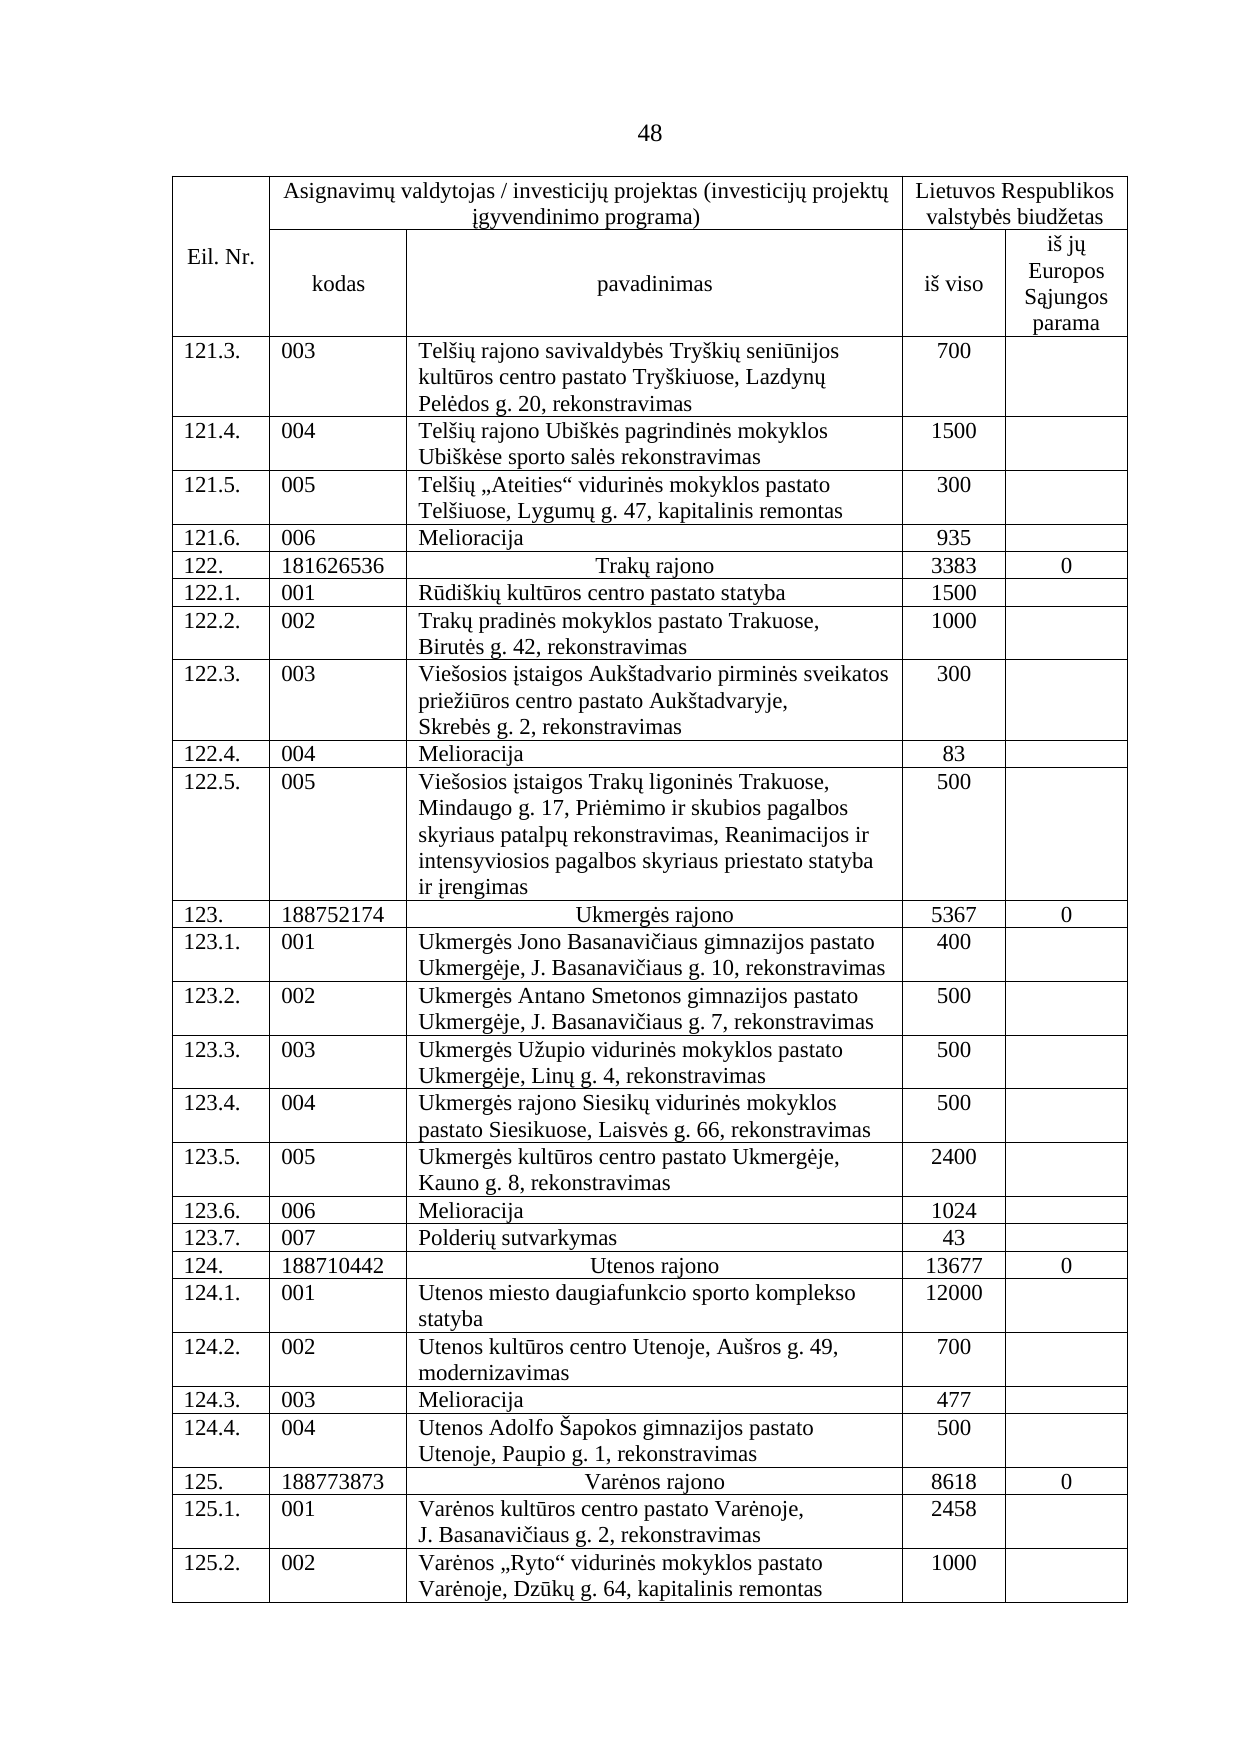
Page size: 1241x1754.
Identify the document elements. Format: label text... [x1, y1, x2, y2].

table_cell 188773873 [270, 1468, 406, 1494]
table_cell [1006, 1495, 1127, 1548]
table_cell 006 [270, 1197, 406, 1223]
table_cell 124. [173, 1252, 269, 1278]
table_cell 3383 [903, 552, 1005, 578]
table_cell 0 [1006, 1468, 1127, 1494]
table_cell Varėnos „Ryto“ vidurinės mokyklos pastato Varėnoje, Dzūkų g. 64, kapitalinis remontas [407, 1549, 902, 1602]
table_cell 005 [270, 768, 406, 900]
table_cell Rūdiškių kultūros centro pastato statyba [407, 579, 902, 606]
table_cell 124.1. [173, 1279, 269, 1332]
table_cell 43 [903, 1224, 1005, 1251]
table_cell pavadinimas [407, 230, 902, 336]
table_cell Ukmergės Užupio vidurinės mokyklos pastato Ukmergėje, Linų g. 4, rekonstravimas [407, 1036, 902, 1088]
table_cell 2400 [903, 1143, 1005, 1196]
table_cell 123.5. [173, 1143, 269, 1196]
table_cell 1500 [903, 417, 1005, 470]
table_header Lietuvos Respublikos valstybės biudžetas [903, 177, 1127, 229]
table_cell 12000 [903, 1279, 1005, 1332]
table_cell [1006, 1197, 1127, 1223]
table_cell 8618 [903, 1468, 1005, 1494]
table_cell Telšių „Ateities“ vidurinės mokyklos pastato Telšiuose, Lygumų g. 47, kapitalinis remontas [407, 471, 902, 523]
table_cell 122.2. [173, 607, 269, 659]
table_cell 500 [903, 768, 1005, 900]
table_cell [1006, 1143, 1127, 1196]
table_cell [1006, 1089, 1127, 1142]
table_cell 83 [903, 741, 1005, 767]
table_cell 125. [173, 1468, 269, 1494]
table_cell Melioracija [407, 1197, 902, 1223]
table_cell 123.3. [173, 1036, 269, 1088]
table_cell Viešosios įstaigos Aukštadvario pirminės sveikatos priežiūros centro pastato Aukštadvaryje, Skrebės g. 2, rekonstravimas [407, 660, 902, 739]
table_cell Viešosios įstaigos Trakų ligoninės Trakuose, Mindaugo g. 17, Priėmimo ir skubios pagalbos skyriaus patalpų rekonstravimas, Reanimacijos ir intensyviosios pagalbos skyriaus priestato statyba ir įrengimas [407, 768, 902, 900]
table_cell 121.6. [173, 525, 269, 551]
table_cell Varėnos rajono [407, 1468, 902, 1494]
table_cell 123.2. [173, 982, 269, 1034]
table_cell Melioracija [407, 525, 902, 551]
table_cell 123.7. [173, 1224, 269, 1251]
table_cell 001 [270, 1495, 406, 1548]
table_cell 003 [270, 1036, 406, 1088]
table_cell 188710442 [270, 1252, 406, 1278]
table_cell [1006, 471, 1127, 523]
table_cell 122.1. [173, 579, 269, 606]
table_cell 500 [903, 1036, 1005, 1088]
table_cell Ukmergės rajono Siesikų vidurinės mokyklos pastato Siesikuose, Laisvės g. 66, rekonstravimas [407, 1089, 902, 1142]
table_cell 124.3. [173, 1387, 269, 1413]
table_cell 002 [270, 1333, 406, 1386]
table_cell 001 [270, 1279, 406, 1332]
table_header Eil. Nr. [173, 177, 269, 336]
table_cell 1000 [903, 1549, 1005, 1602]
table_cell 300 [903, 660, 1005, 739]
table_cell 0 [1006, 901, 1127, 927]
table_cell [1006, 1224, 1127, 1251]
table_cell Utenos Adolfo Šapokos gimnazijos pastato Utenoje, Paupio g. 1, rekonstravimas [407, 1414, 902, 1467]
table_cell Utenos rajono [407, 1252, 902, 1278]
table_cell 002 [270, 1549, 406, 1602]
table_cell 121.5. [173, 471, 269, 523]
table_cell [1006, 337, 1127, 416]
table_cell [1006, 768, 1127, 900]
table_cell Varėnos kultūros centro pastato Varėnoje, J. Basanavičiaus g. 2, rekonstravimas [407, 1495, 902, 1548]
table_cell Utenos kultūros centro Utenoje, Aušros g. 49, modernizavimas [407, 1333, 902, 1386]
table_cell 13677 [903, 1252, 1005, 1278]
table_cell [1006, 1333, 1127, 1386]
table_cell 121.4. [173, 417, 269, 470]
table_cell 123.6. [173, 1197, 269, 1223]
table_cell Melioracija [407, 1387, 902, 1413]
table_cell 124.2. [173, 1333, 269, 1386]
table_cell Telšių rajono savivaldybės Tryškių seniūnijos kultūros centro pastato Tryškiuose, Lazdynų Pelėdos g. 20, rekonstravimas [407, 337, 902, 416]
table_cell 0 [1006, 1252, 1127, 1278]
table_cell 5367 [903, 901, 1005, 927]
table_cell Utenos miesto daugiafunkcio sporto komplekso statyba [407, 1279, 902, 1332]
table_cell 005 [270, 1143, 406, 1196]
table_cell 004 [270, 1089, 406, 1142]
table_cell [1006, 607, 1127, 659]
table_cell Trakų rajono [407, 552, 902, 578]
table_cell [1006, 741, 1127, 767]
table_header Asignavimų valdytojas / investicijų projektas (investicijų projektų įgyvendinimo programa) [270, 177, 902, 229]
table_cell 0 [1006, 552, 1127, 578]
table_cell 006 [270, 525, 406, 551]
table_cell 181626536 [270, 552, 406, 578]
table_cell kodas [270, 230, 406, 336]
table_cell 1000 [903, 607, 1005, 659]
table_cell 300 [903, 471, 1005, 523]
table_cell 477 [903, 1387, 1005, 1413]
table_cell 2458 [903, 1495, 1005, 1548]
table_cell Melioracija [407, 741, 902, 767]
table_cell 500 [903, 1089, 1005, 1142]
table_cell Ukmergės Jono Basanavičiaus gimnazijos pastato Ukmergėje, J. Basanavičiaus g. 10, rekonstravimas [407, 928, 902, 981]
table_cell 124.4. [173, 1414, 269, 1467]
table_cell 188752174 [270, 901, 406, 927]
table_cell [1006, 1387, 1127, 1413]
table_cell 123.1. [173, 928, 269, 981]
table_cell 003 [270, 1387, 406, 1413]
table_cell 003 [270, 660, 406, 739]
table_cell 004 [270, 417, 406, 470]
table_cell iš jų Europos Sąjungos parama [1006, 230, 1127, 336]
table_cell Ukmergės Antano Smetonos gimnazijos pastato Ukmergėje, J. Basanavičiaus g. 7, rekonstravimas [407, 982, 902, 1034]
table_cell 001 [270, 928, 406, 981]
table_cell [1006, 1279, 1127, 1332]
table_cell 122.3. [173, 660, 269, 739]
table_cell 1024 [903, 1197, 1005, 1223]
table_cell 007 [270, 1224, 406, 1251]
table_cell Telšių rajono Ubiškės pagrindinės mokyklos Ubiškėse sporto salės rekonstravimas [407, 417, 902, 470]
table_cell 004 [270, 1414, 406, 1467]
table_cell 400 [903, 928, 1005, 981]
table_cell Ukmergės kultūros centro pastato Ukmergėje, Kauno g. 8, rekonstravimas [407, 1143, 902, 1196]
table_cell 700 [903, 1333, 1005, 1386]
table_cell [1006, 417, 1127, 470]
table_cell [1006, 1414, 1127, 1467]
table_cell Trakų pradinės mokyklos pastato Trakuose, Birutės g. 42, rekonstravimas [407, 607, 902, 659]
table_cell 122.5. [173, 768, 269, 900]
table_cell 121.3. [173, 337, 269, 416]
table_cell 123.4. [173, 1089, 269, 1142]
table_cell 125.2. [173, 1549, 269, 1602]
table_cell [1006, 525, 1127, 551]
table_cell 001 [270, 579, 406, 606]
table_cell Ukmergės rajono [407, 901, 902, 927]
table_cell [1006, 928, 1127, 981]
table_cell [1006, 660, 1127, 739]
table_cell 123. [173, 901, 269, 927]
table_cell 122. [173, 552, 269, 578]
table_cell 002 [270, 982, 406, 1034]
table_cell 005 [270, 471, 406, 523]
table_cell 003 [270, 337, 406, 416]
table_cell 002 [270, 607, 406, 659]
table_cell [1006, 579, 1127, 606]
table_cell 004 [270, 741, 406, 767]
table_cell [1006, 982, 1127, 1034]
table_cell 125.1. [173, 1495, 269, 1548]
table_cell [1006, 1549, 1127, 1602]
table_cell 500 [903, 1414, 1005, 1467]
table_cell 700 [903, 337, 1005, 416]
table_cell [1006, 1036, 1127, 1088]
table_cell 935 [903, 525, 1005, 551]
table_cell iš viso [903, 230, 1005, 336]
table_cell Polderių sutvarkymas [407, 1224, 902, 1251]
table_cell 122.4. [173, 741, 269, 767]
table_cell 500 [903, 982, 1005, 1034]
table_cell 1500 [903, 579, 1005, 606]
